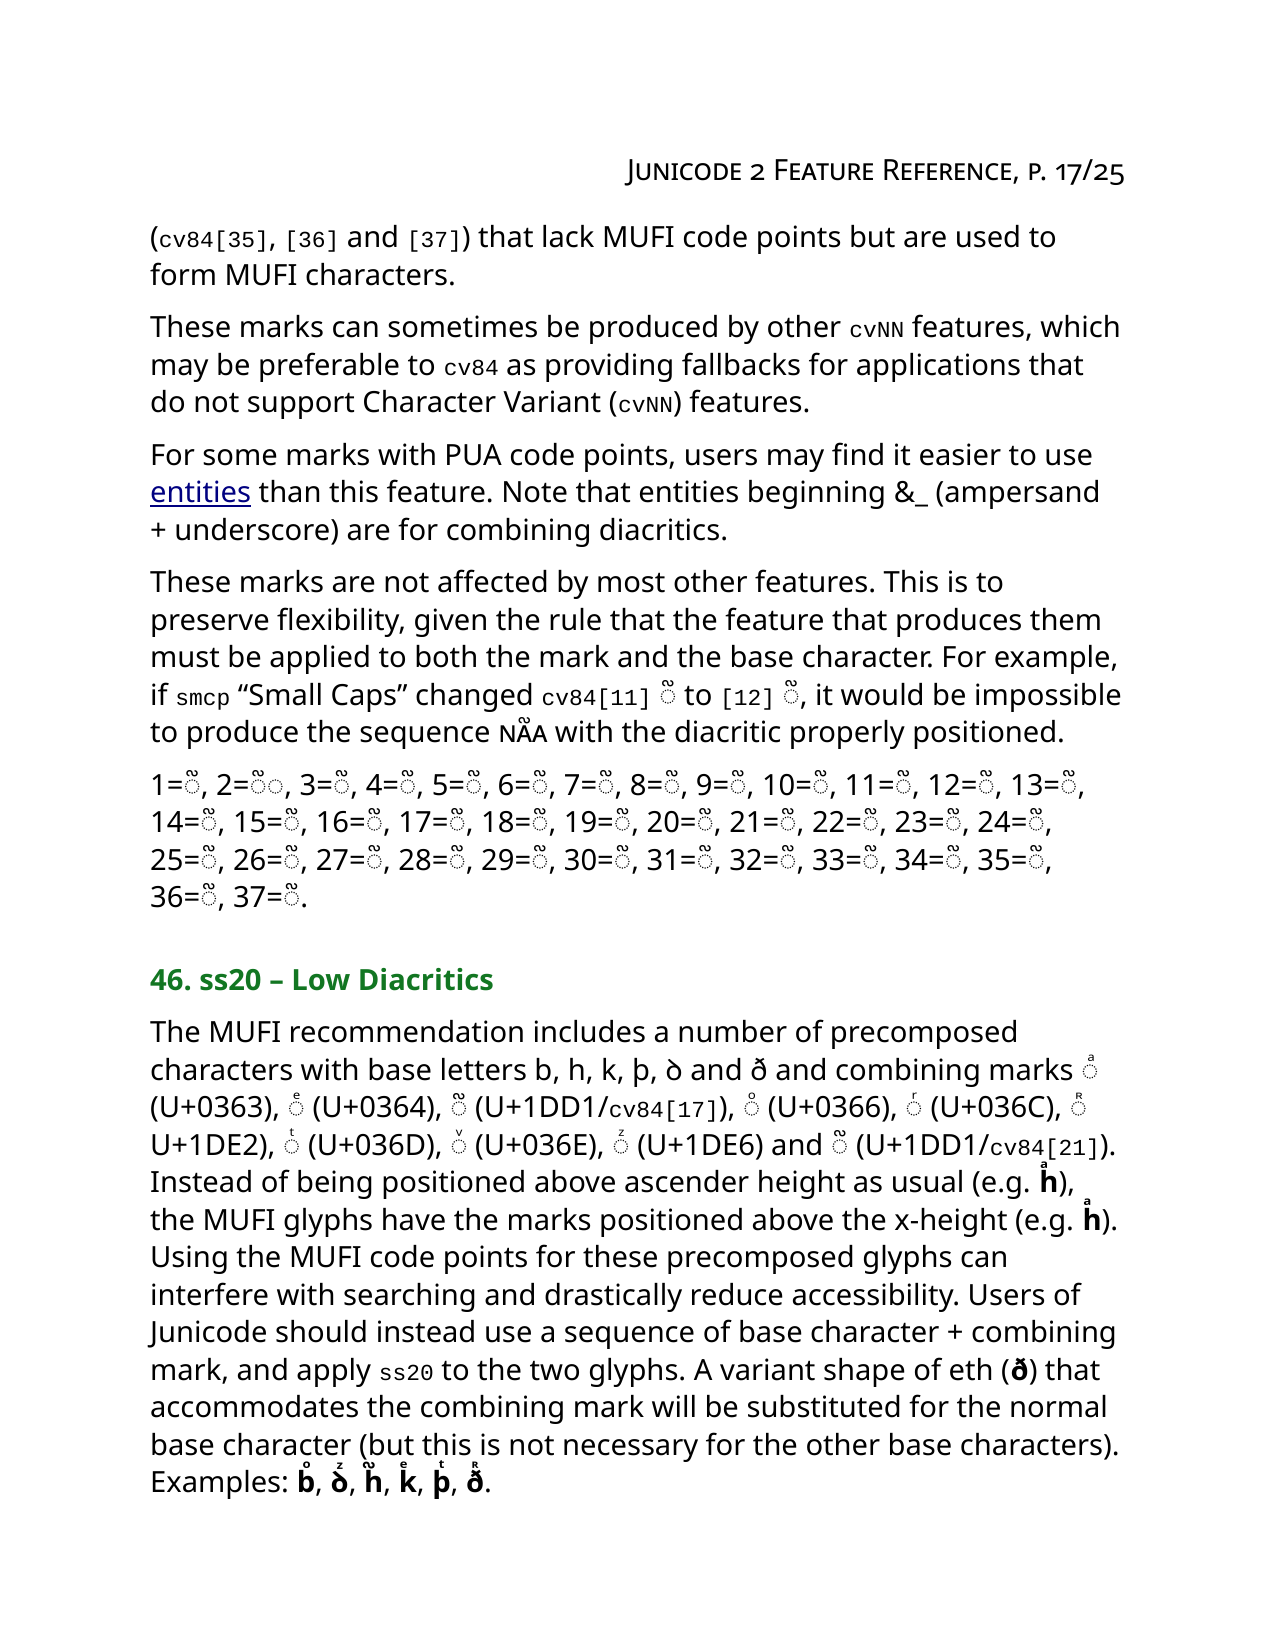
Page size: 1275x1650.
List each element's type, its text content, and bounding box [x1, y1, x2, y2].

text These marks can sometimes be produced by other cvNN features, which may be preferable to cv84 as providing fallbacks for applications that do not support Character Variant (cvNN) features. [150, 307, 1125, 420]
text These marks are not affected by most other features. This is to preserve flexibility, given the rule that the feature that produces them must be applied to both the mark and the base character. For example, if smcp “Small Caps” changed cv84[11] ◌᷑ to [12] ◌᷑, it would be impossible to produce the sequence na᷑a with the diacritic properly positioned. [150, 562, 1125, 750]
subtitle 46. ss20 – Low Diacritics [150, 960, 1125, 997]
text (cv84[35], [36] and [37]) that lack MUFI code points but are used to form MUFI characters. [150, 217, 1125, 292]
text The MUFI recommendation includes a number of precomposed characters with base letters b, h, k, þ, ꝺ and ð and combining marks ◌ͣ (U+0363), ◌ͤ (U+0364), ◌᷑ (U+1DD1/cv84[17]), ◌ͦ (U+0366), ◌ͬ (U+036C), ◌ᷢ U+1DE2), ◌ͭ (U+036D), ◌ͮ (U+036E), ◌ᷦ (U+1DE6) and ◌᷑ (U+1DD1/cv84[21]). Instead of being positioned above ascender height as usual (e.g. hͣ), the MUFI glyphs have the marks positioned above the x-height (e.g. hͣ). Using the MUFI code points for these precomposed glyphs can interfere with searching and drastically reduce accessibility. Users of Junicode should instead use a sequence of base character + combining mark, and apply ss20 to the two glyphs. A variant shape of eth (ð) that accommodates the combining mark will be substituted for the normal base character (but this is not necessary for the other base characters). Examples: bͦ, ꝺᷦ, h᷑, kͤ, þͭ, ðᷢ. [150, 1012, 1125, 1500]
text 1=◌᷑, 2=◌᷑◌, 3=◌᷑, 4=◌᷑, 5=◌᷑, 6=◌᷑, 7=◌᷑, 8=◌᷑, 9=◌᷑, 10=◌᷑, 11=◌᷑, 12=◌᷑, 13=◌᷑, 14=◌᷑, 15=◌᷑, 16=◌᷑, 17=◌᷑, 18=◌᷑, 19=◌᷑, 20=◌᷑, 21=◌᷑, 22=◌᷑, 23=◌᷑, 24=◌᷑, 25=◌᷑, 26=◌᷑, 27=◌᷑, 28=◌᷑, 29=◌᷑, 30=◌᷑, 31=◌᷑, 32=◌᷑, 33=◌᷑, 34=◌᷑, 35=◌᷑, 36=◌᷑, 37=◌᷑. [150, 765, 1125, 915]
text For some marks with PUA code points, users may find it easier to use entities than this feature. Note that entities beginning &_ (ampersand + underscore) are for combining diacritics. [150, 435, 1125, 547]
